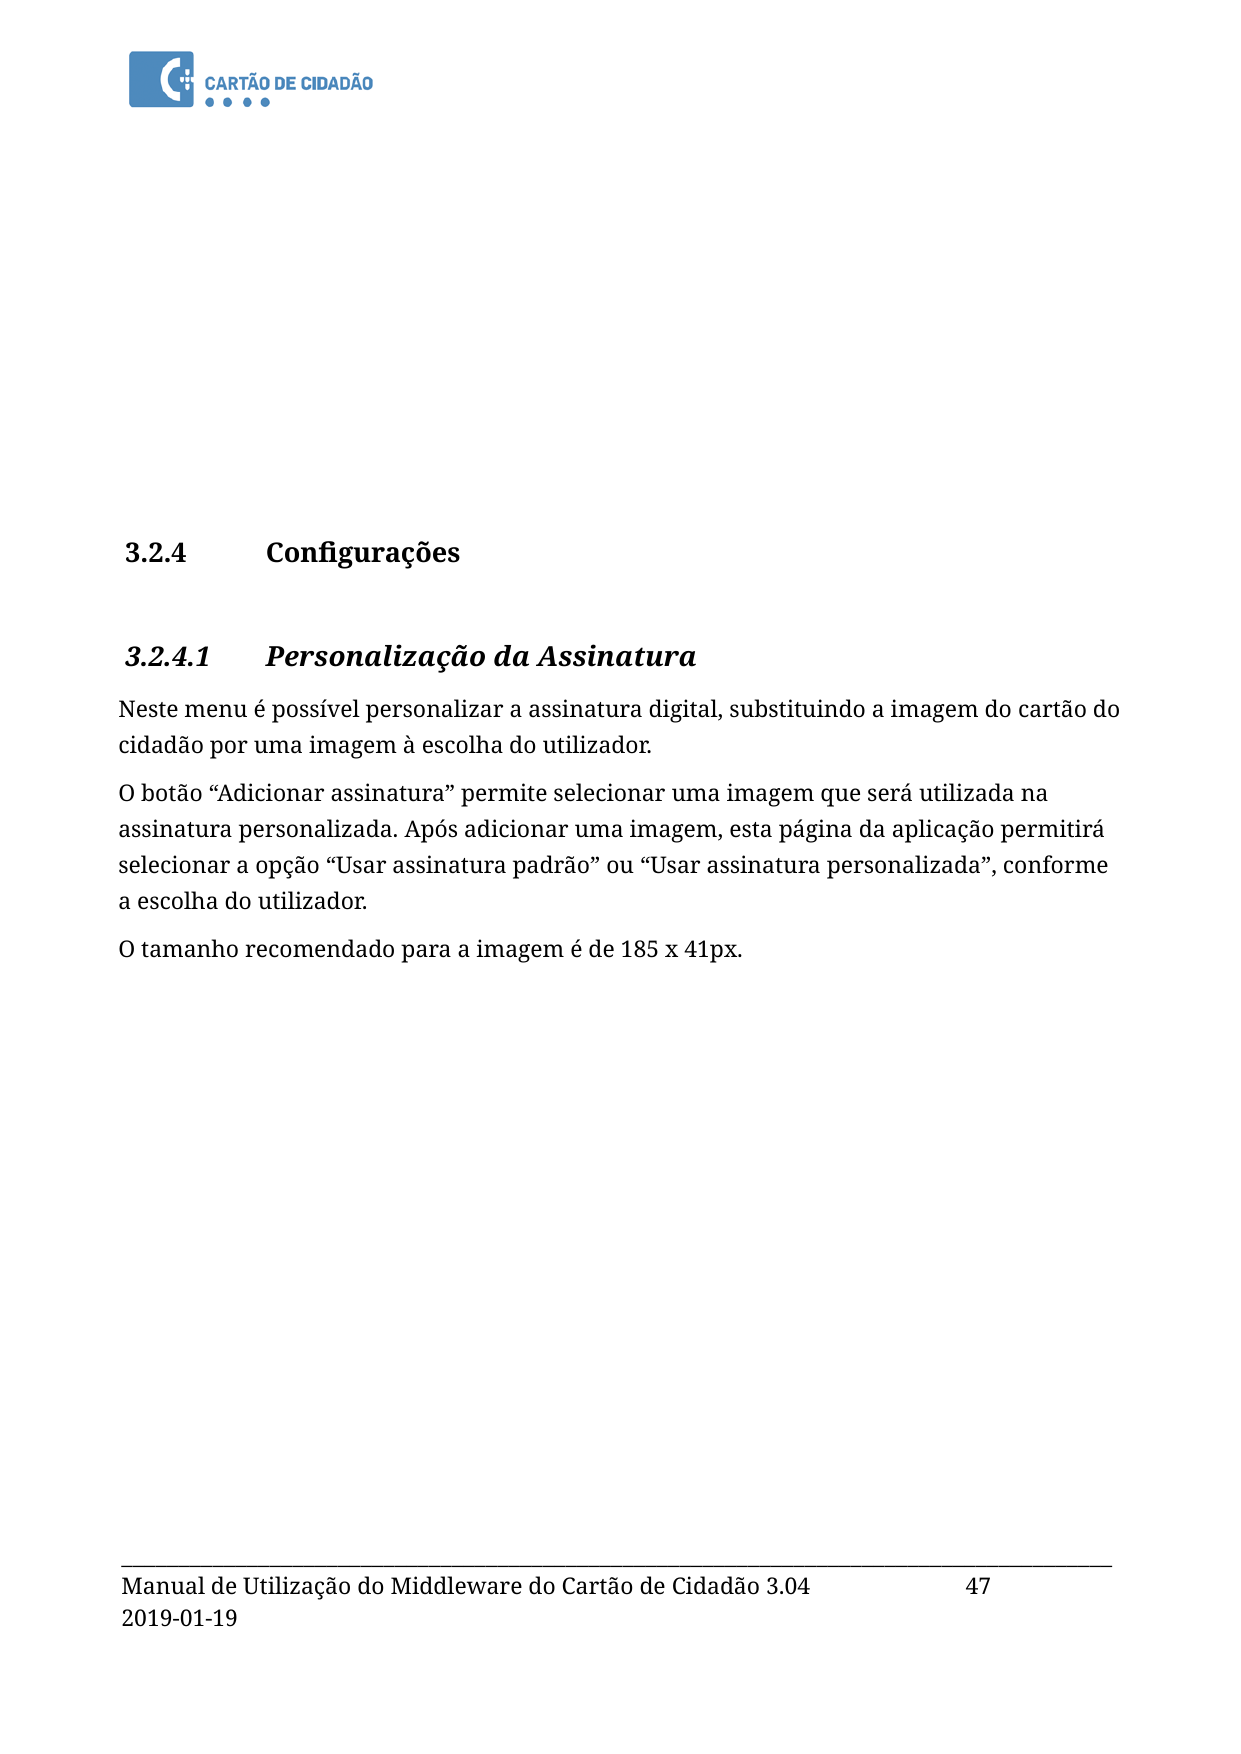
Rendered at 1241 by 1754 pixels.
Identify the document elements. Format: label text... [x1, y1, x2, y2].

subtitle Configurações [118, 533, 1122, 570]
text Neste menu é possível personalizar a assinatura digital, substituindo a imagem do cartão do cidadão por uma imagem à escolha do utilizador. [118, 693, 1122, 760]
picture [127, 45, 420, 115]
subtitle Personalização da Assinatura [118, 637, 1122, 674]
text O botão “Adicionar assinatura” permite selecionar uma imagem que será utilizada na assinatura personalizada. Após adicionar uma imagem, esta página da aplicação permitirá selecionar a opção “Usar assinatura padrão” ou “Usar assinatura personalizada”, conforme a escolha do utilizador. [118, 777, 1122, 916]
text O tamanho recomendado para a imagem é de 185 x 41px. [118, 933, 1122, 964]
